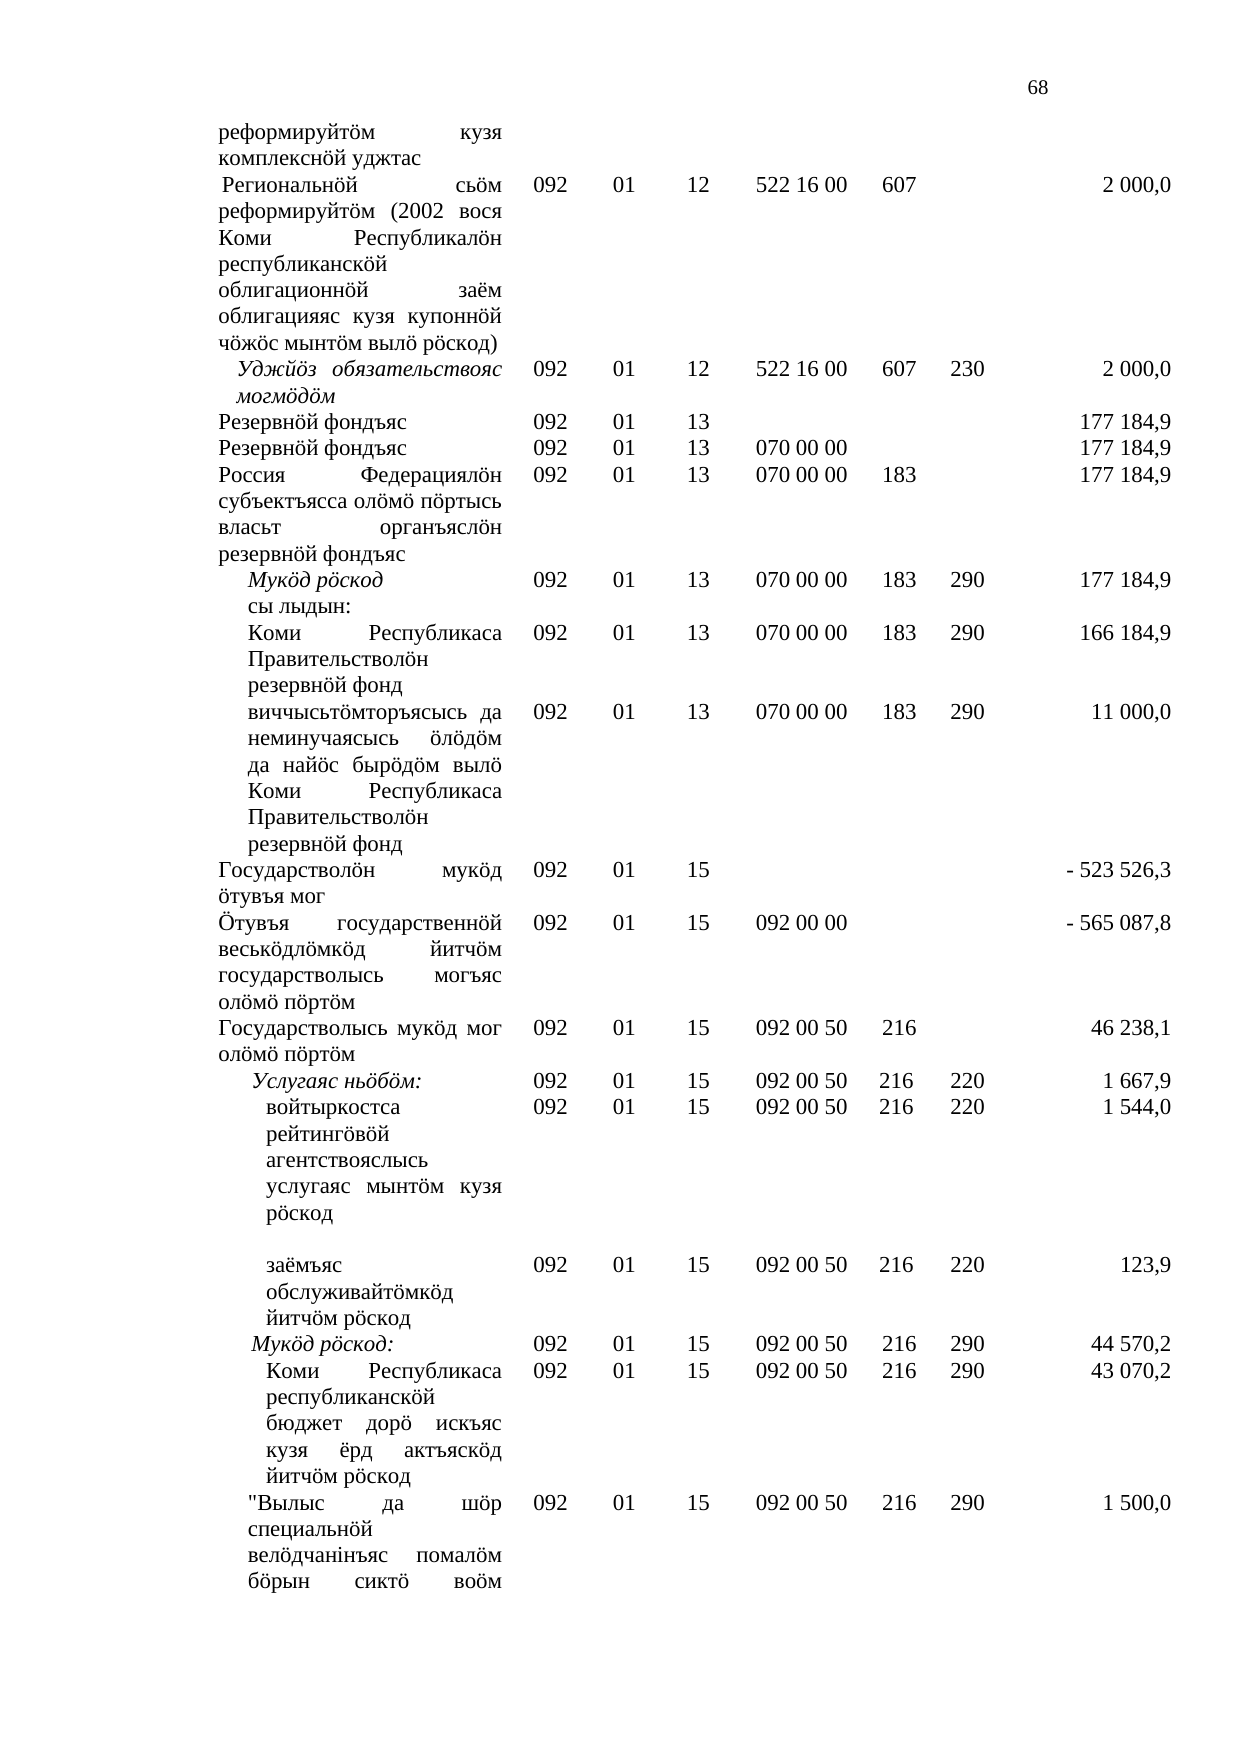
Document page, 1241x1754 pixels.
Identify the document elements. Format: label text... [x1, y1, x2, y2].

table_cell 230 [930, 355, 1004, 408]
table_cell 123,9 [1004, 1251, 1182, 1330]
table_cell [1183, 1357, 1227, 1488]
table_cell Мукöд рöскод: [207, 1330, 513, 1357]
table_cell 44 570,2 [1004, 1330, 1182, 1357]
table_cell [930, 593, 1004, 619]
table_cell 092 00 50 [735, 1489, 868, 1594]
table_cell 01 [587, 408, 661, 434]
table_cell [1183, 408, 1227, 434]
table_cell [661, 593, 735, 619]
table_cell 15 [661, 1251, 735, 1330]
table_cell 220 [930, 1067, 1004, 1093]
table_cell 11 000,0 [1004, 698, 1182, 856]
table_cell [1183, 698, 1227, 856]
table_cell [513, 593, 587, 619]
table_cell 070 00 00 [735, 461, 868, 566]
table_cell Резервнöй фондъяс [207, 408, 513, 434]
table_cell 216 [868, 1251, 930, 1330]
table_cell 1 544,0 [1004, 1093, 1182, 1251]
table_cell 092 [513, 1093, 587, 1251]
table_cell 177 184,9 [1004, 461, 1182, 566]
table_cell 092 [513, 1014, 587, 1067]
table_cell сы лыдын: [207, 593, 513, 619]
table_cell 092 [513, 698, 587, 856]
table_cell 092 [513, 408, 587, 434]
table_cell 092 00 50 [735, 1330, 868, 1357]
table_cell 01 [587, 619, 661, 698]
table_cell [1183, 1067, 1227, 1093]
table_cell 01 [587, 355, 661, 408]
table_cell [1183, 566, 1227, 592]
table_cell [930, 461, 1004, 566]
table_cell 070 00 00 [735, 619, 868, 698]
table_cell 183 [868, 566, 930, 592]
table_cell [930, 118, 1004, 171]
table_cell 01 [587, 461, 661, 566]
table_cell 01 [587, 856, 661, 909]
table_cell виччысьтöмторъясысь да неминучаясысь öлöдöм да найöс бырöдöм вылö Коми Республикаса Правительстволöн резервнöй фонд [207, 698, 513, 856]
table_cell 13 [661, 619, 735, 698]
table_cell 092 [513, 171, 587, 355]
table_cell 092 [513, 1330, 587, 1357]
table_cell 092 00 50 [735, 1093, 868, 1251]
table_cell 607 [868, 355, 930, 408]
table_cell [868, 856, 930, 909]
table_cell 070 00 00 [735, 434, 868, 461]
table_cell 13 [661, 566, 735, 592]
table_cell 2 000,0 [1004, 171, 1182, 355]
table_cell [1183, 1330, 1227, 1357]
table_cell [735, 408, 868, 434]
table_cell [1183, 909, 1227, 1014]
table_cell 01 [587, 698, 661, 856]
table_cell 522 16 00 [735, 171, 868, 355]
table_cell Мукöд рöскод [207, 566, 513, 592]
table_cell Услугаяс ньöбöм: [207, 1067, 513, 1093]
table_cell [587, 118, 661, 171]
table_cell - 565 087,8 [1004, 909, 1182, 1014]
table_cell [1183, 593, 1227, 619]
table_cell [1183, 355, 1227, 408]
table_cell 01 [587, 1014, 661, 1067]
table_cell 15 [661, 909, 735, 1014]
table_cell Коми Республикаса республиканскöй бюджет дорö искъяс кузя ёрд актъяскöд йитчöм рöскод [207, 1357, 513, 1488]
table_cell [930, 856, 1004, 909]
table_cell 15 [661, 1330, 735, 1357]
table_cell 220 [930, 1093, 1004, 1251]
table_cell [1004, 593, 1182, 619]
table_cell Россия Федерациялöн субъектъясса олöмö пöртысь власьт органъяслöн резервнöй фондъяс [207, 461, 513, 566]
table_cell 216 [868, 1330, 930, 1357]
table_cell 46 238,1 [1004, 1014, 1182, 1067]
table_cell 183 [868, 698, 930, 856]
table_cell 092 [513, 566, 587, 592]
table_cell 092 [513, 1067, 587, 1093]
table_cell [868, 593, 930, 619]
table_cell 092 [513, 434, 587, 461]
table_cell 13 [661, 434, 735, 461]
table_cell 15 [661, 1014, 735, 1067]
table_cell 216 [868, 1014, 930, 1067]
table_cell 01 [587, 1251, 661, 1330]
table_cell [1183, 171, 1227, 355]
table_cell 01 [587, 1489, 661, 1594]
table_cell [1183, 619, 1227, 698]
table_cell 092 [513, 619, 587, 698]
table_cell 290 [930, 1489, 1004, 1594]
table_cell 01 [587, 1093, 661, 1251]
table_cell 092 [513, 909, 587, 1014]
table_cell 01 [587, 434, 661, 461]
table_cell 092 00 50 [735, 1014, 868, 1067]
table_cell 183 [868, 619, 930, 698]
table_cell 13 [661, 461, 735, 566]
table_cell 01 [587, 566, 661, 592]
table_cell [1183, 118, 1227, 171]
table_cell 43 070,2 [1004, 1357, 1182, 1488]
table_cell [1183, 1251, 1227, 1330]
table_cell 216 [868, 1357, 930, 1488]
table_cell 092 [513, 461, 587, 566]
table_cell [930, 1014, 1004, 1067]
table_cell Государстволысь мукöд мог олöмö пöртöм [207, 1014, 513, 1067]
table_cell [868, 118, 930, 171]
table_cell 177 184,9 [1004, 408, 1182, 434]
table_cell [1183, 461, 1227, 566]
table_cell Öтувъя государственнöй веськöдлöмкöд йитчöм государстволысь могъяс олöмö пöртöм [207, 909, 513, 1014]
table_cell 220 [930, 1251, 1004, 1330]
table_cell 092 [513, 1357, 587, 1488]
table_cell 01 [587, 909, 661, 1014]
table_cell 15 [661, 1067, 735, 1093]
table_cell 15 [661, 1357, 735, 1488]
table_cell [735, 118, 868, 171]
table_cell [868, 408, 930, 434]
table_cell [661, 118, 735, 171]
table_cell 15 [661, 1093, 735, 1251]
table_cell 177 184,9 [1004, 566, 1182, 592]
table_cell 092 [513, 1489, 587, 1594]
table_cell [1183, 856, 1227, 909]
table_cell [868, 434, 930, 461]
table_cell 290 [930, 1330, 1004, 1357]
table_cell [735, 856, 868, 909]
table_cell [930, 434, 1004, 461]
table_cell [868, 909, 930, 1014]
table_cell реформируйтöм кузя комплекснöй уджтас [207, 118, 513, 171]
table_cell 092 [513, 355, 587, 408]
table_cell "Вылыс да шöр специальнöй велöдчанiнъяс помалöм бöрын сиктö воöм [207, 1489, 513, 1594]
table_cell Уджйöз обязательствояс могмöдöм [207, 355, 513, 408]
table_cell [1183, 434, 1227, 461]
table_cell - 523 526,3 [1004, 856, 1182, 909]
table_cell 166 184,9 [1004, 619, 1182, 698]
table_cell [513, 118, 587, 171]
table_cell 607 [868, 171, 930, 355]
table_cell 1 667,9 [1004, 1067, 1182, 1093]
table_cell Резервнöй фондъяс [207, 434, 513, 461]
table_cell 12 [661, 171, 735, 355]
table_cell 216 [868, 1489, 930, 1594]
table_cell [735, 593, 868, 619]
table_cell 177 184,9 [1004, 434, 1182, 461]
table_cell [1004, 118, 1182, 171]
table_cell 290 [930, 619, 1004, 698]
table_cell [930, 408, 1004, 434]
table_cell [1183, 1489, 1227, 1594]
table_cell 290 [930, 566, 1004, 592]
table_cell 01 [587, 1067, 661, 1093]
table_cell 01 [587, 1330, 661, 1357]
table_cell 070 00 00 [735, 566, 868, 592]
table_cell заёмъяс обслуживайтöмкöд йитчöм рöскод [207, 1251, 513, 1330]
table_cell 12 [661, 355, 735, 408]
table_cell 01 [587, 171, 661, 355]
table_cell [1183, 1014, 1227, 1067]
table_cell Коми Республикаса Правительстволöн резервнöй фонд [207, 619, 513, 698]
table_cell 1 500,0 [1004, 1489, 1182, 1594]
table_cell Региональнöй сьöм реформируйтöм (2002 вося Коми Республикалöн республиканскöй облигационнöй заём облигацияяс кузя купоннöй чöжöс мынтöм вылö рöскод) [207, 171, 513, 355]
table_cell 092 [513, 856, 587, 909]
table_cell [930, 171, 1004, 355]
table_cell [930, 909, 1004, 1014]
table_cell 290 [930, 698, 1004, 856]
table_cell 522 16 00 [735, 355, 868, 408]
table_cell 216 [868, 1093, 930, 1251]
table_cell 15 [661, 856, 735, 909]
table_cell 13 [661, 408, 735, 434]
table_cell 070 00 00 [735, 698, 868, 856]
table_cell 216 [868, 1067, 930, 1093]
table_cell Государстволöн мукöд öтувъя мог [207, 856, 513, 909]
table_cell 092 00 50 [735, 1251, 868, 1330]
table_cell 15 [661, 1489, 735, 1594]
table_cell [1183, 1093, 1227, 1251]
table_cell [587, 593, 661, 619]
table_cell 092 00 50 [735, 1067, 868, 1093]
table_cell 01 [587, 1357, 661, 1488]
table_cell 092 00 50 [735, 1357, 868, 1488]
table_cell 092 00 00 [735, 909, 868, 1014]
table_cell 183 [868, 461, 930, 566]
table_cell 092 [513, 1251, 587, 1330]
table_cell войтыркостса рейтингöвöй агентствояслысь услугаяс мынтöм кузя рöскод [207, 1093, 513, 1251]
table_cell 13 [661, 698, 735, 856]
table_cell 2 000,0 [1004, 355, 1182, 408]
table_cell 290 [930, 1357, 1004, 1488]
